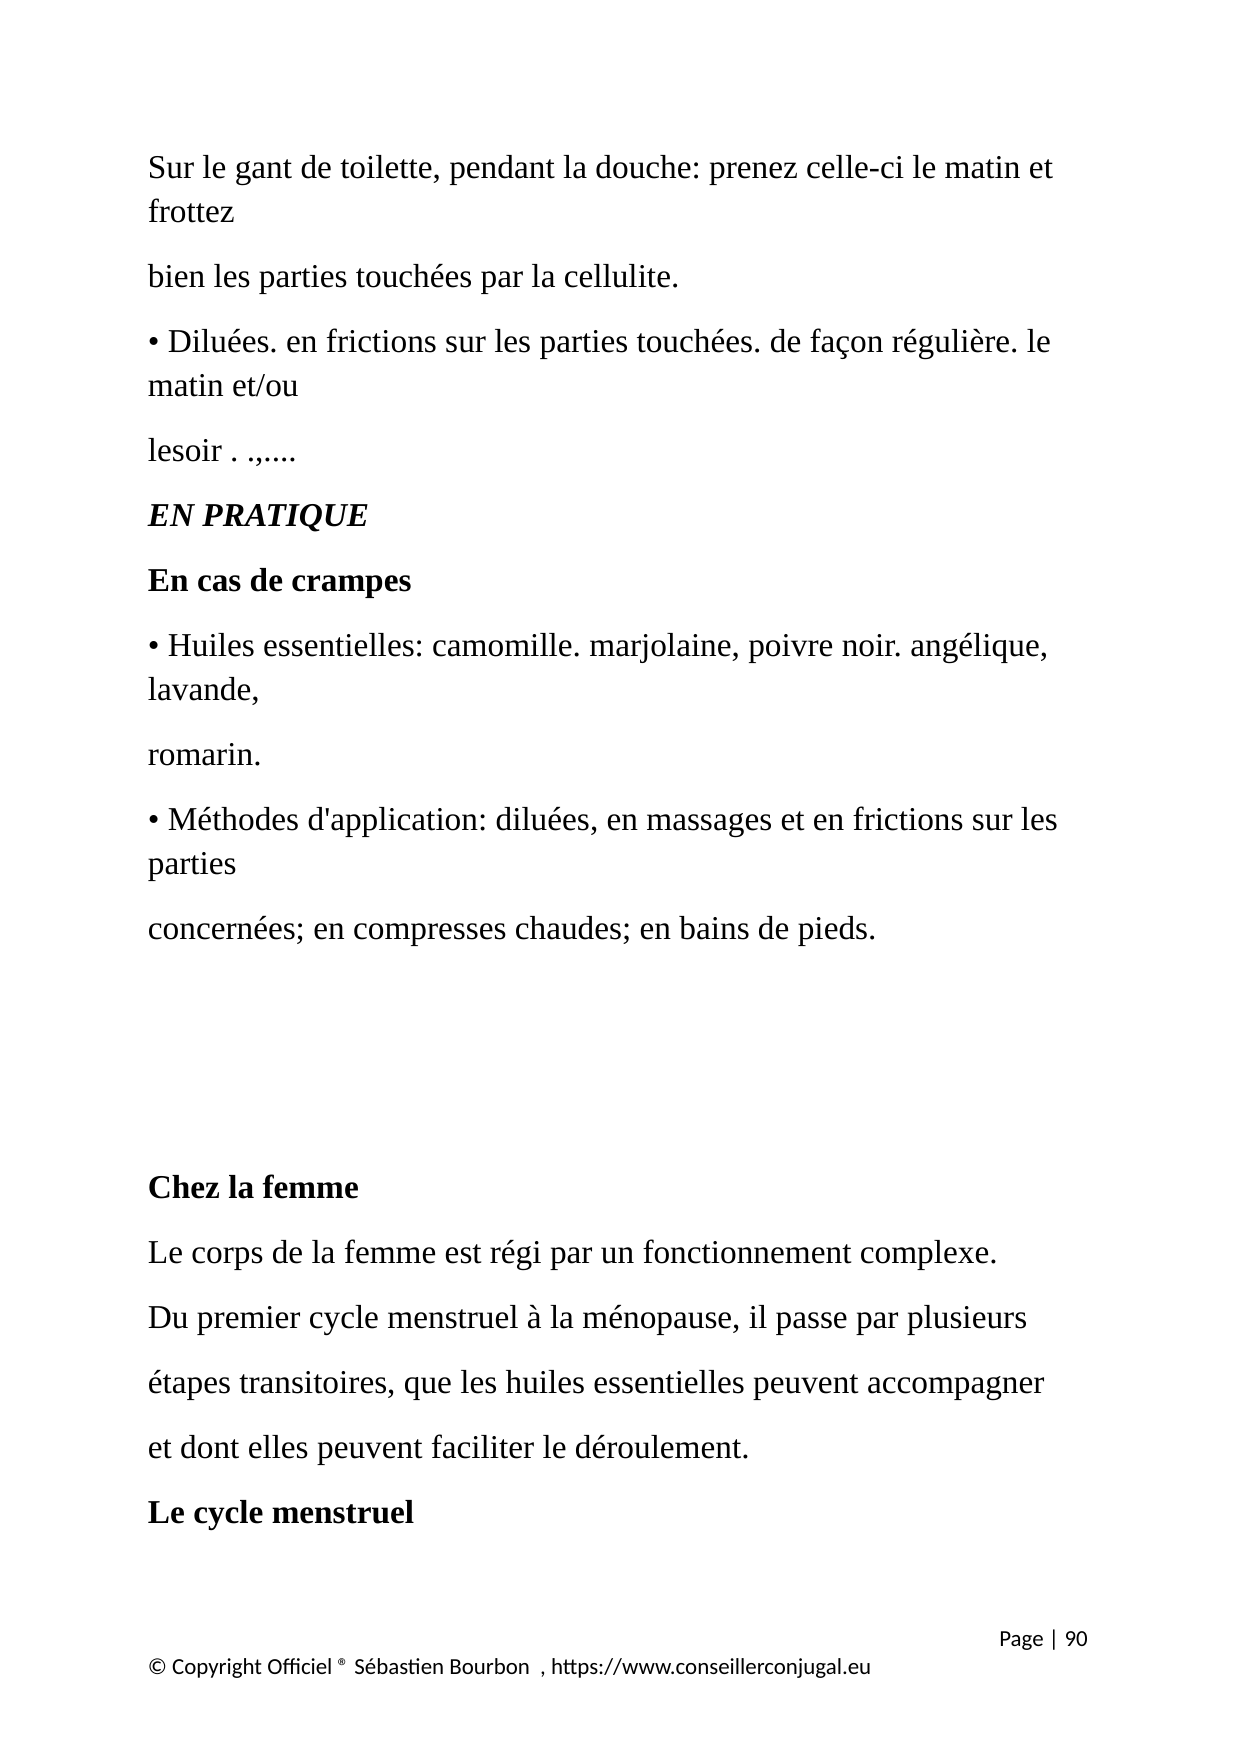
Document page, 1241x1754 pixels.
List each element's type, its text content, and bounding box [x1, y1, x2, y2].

text Le cycle menstruel [148, 1492, 1093, 1530]
text romarin. [148, 734, 1093, 772]
text étapes transitoires, que les huiles essentielles peuvent accompagner [148, 1362, 1093, 1401]
text Sur le gant de toilette, pendant la douche: prenez celle-ci le matin et frottez [148, 148, 1093, 230]
text lesoir . .,.... [148, 430, 1093, 469]
text En cas de crampes [148, 560, 1093, 598]
text Chez la femme [148, 1167, 1093, 1206]
text concernées; en compresses chaudes; en bains de pieds. [148, 908, 1093, 946]
text • Huiles essentielles: camomille. marjolaine, poivre noir. angélique, lavande, [148, 625, 1093, 707]
text EN PRATIQUE [148, 495, 1093, 534]
text Du premier cycle menstruel à la ménopause, il passe par plusieurs [148, 1297, 1093, 1336]
text et dont elles peuvent faciliter le déroulement. [148, 1427, 1093, 1465]
text • Diluées. en frictions sur les parties touchées. de façon régulière. le matin et/ou [148, 321, 1093, 404]
text bien les parties touchées par la cellulite. [148, 257, 1093, 295]
text Le corps de la femme est régi par un fonctionnement complexe. [148, 1232, 1093, 1271]
text • Méthodes d'application: diluées, en massages et en frictions sur les parties [148, 799, 1093, 881]
